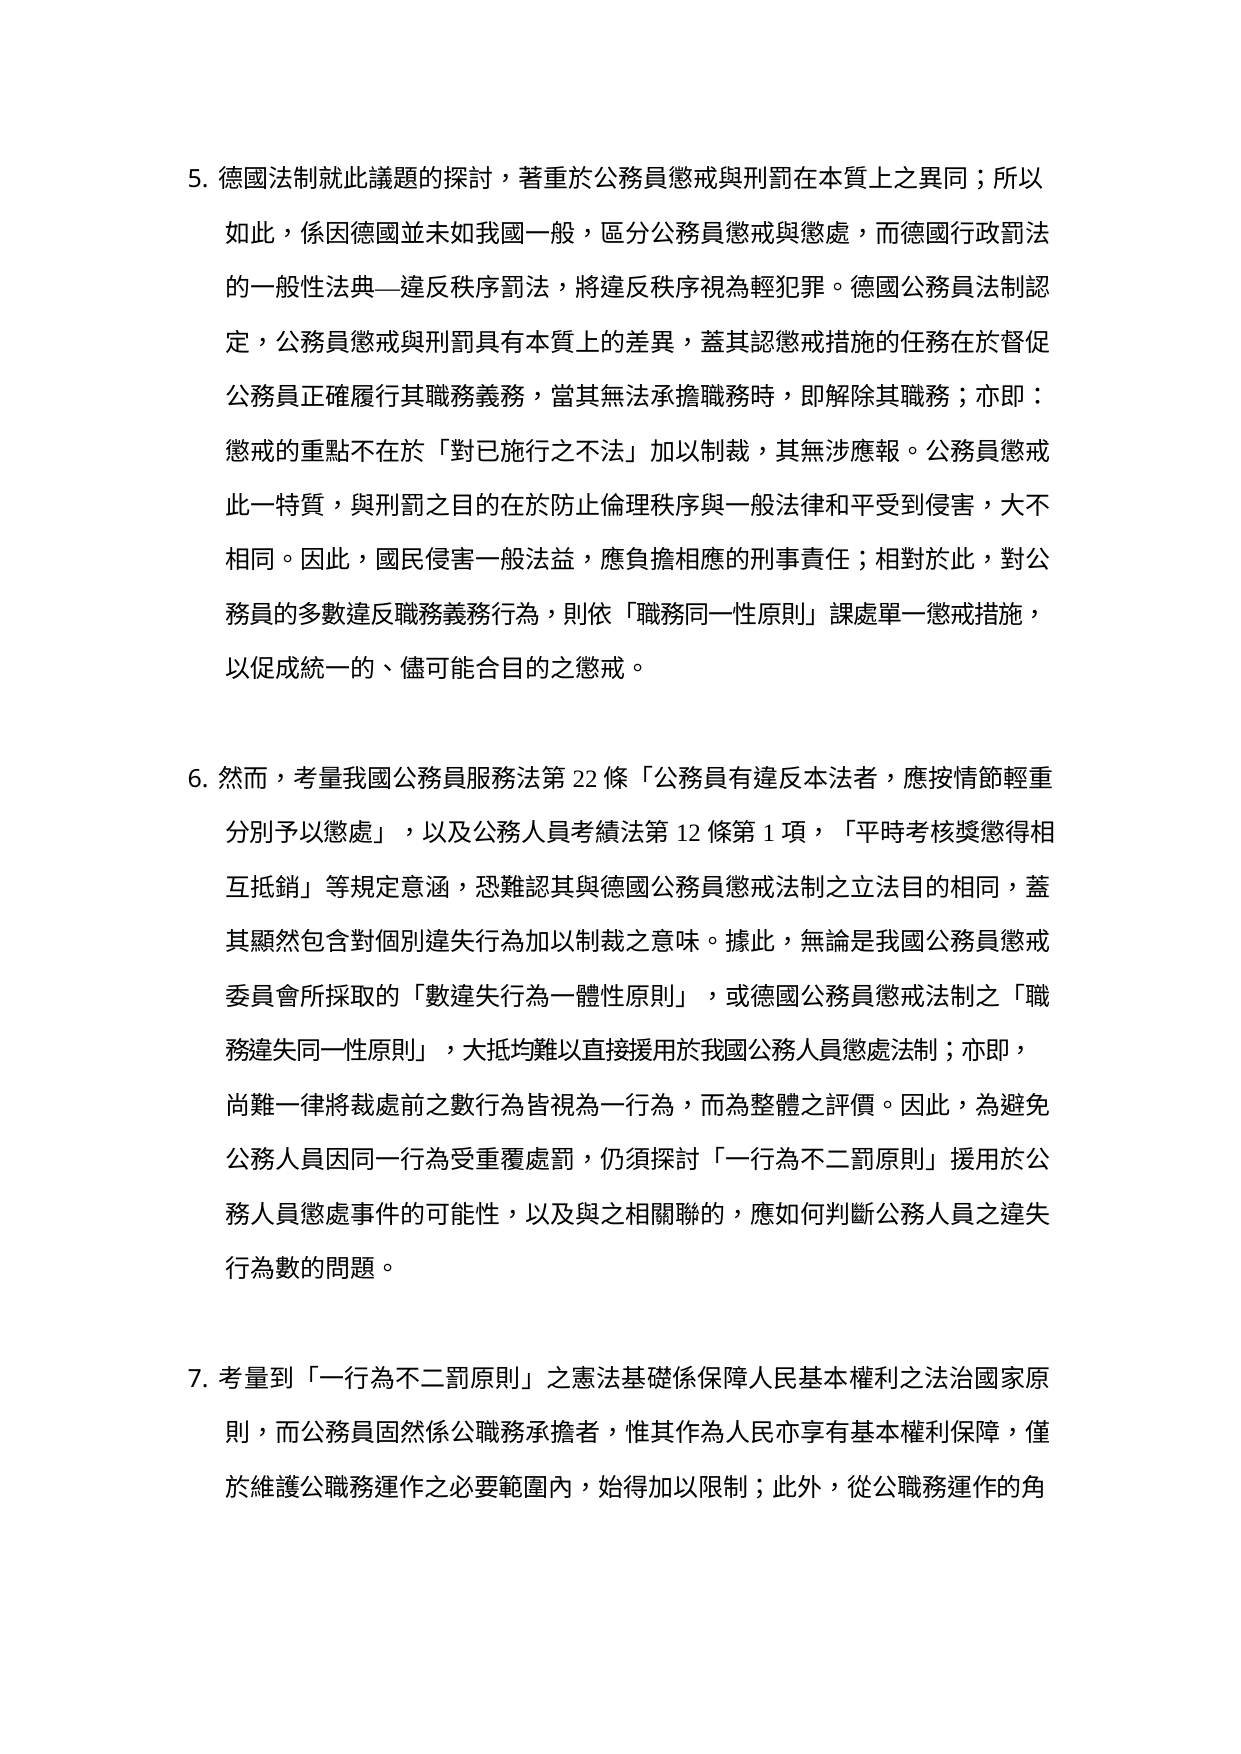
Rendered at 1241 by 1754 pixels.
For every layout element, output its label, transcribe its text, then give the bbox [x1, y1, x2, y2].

list 考量到「一行為不二罰原則」之憲法基礎係保障人民基本權利之法治國家原則，而公務員固然係公職務承擔者，惟其作為人民亦享有基本權利保障，僅於維護公職務運作之必要範圍內，始得加以限制；此外，從公職務運作的角 [187, 1360, 1051, 1503]
list 然而，考量我國公務員服務法第 22 條「公務員有違反本法者，應按情節輕重分別予以懲處」，以及公務人員考績法第 12 條第 1 項，「平時考核獎懲得相互抵銷」等規定意涵，恐難認其與德國公務員懲戒法制之立法目的相同，蓋其顯然包含對個別違失行為加以制裁之意味。據此，無論是我國公務員懲戒委員會所採取的「數違失行為一體性原則」，或德國公務員懲戒法制之「職務違失同一性原則」，大抵均難以直接援用於我國公務人員懲處法制；亦即， 尚難一律將裁處前之數行為皆視為一行為，而為整體之評價。因此，為避免公務人員因同一行為受重覆處罰，仍須探討「一行為不二罰原則」援用於公務人員懲處事件的可能性，以及與之相關聯的，應如何判斷公務人員之違失行為數的問題。 [187, 761, 1059, 1285]
list 德國法制就此議題的探討，著重於公務員懲戒與刑罰在本質上之異同；所以如此，係因德國並未如我國一般，區分公務員懲戒與懲處，而德國行政罰法的一般性法典—違反秩序罰法，將違反秩序視為輕犯罪。德國公務員法制認定，公務員懲戒與刑罰具有本質上的差異，蓋其認懲戒措施的任務在於督促公務員正確履行其職務義務，當其無法承擔職務時，即解除其職務；亦即： 懲戒的重點不在於「對已施行之不法」加以制裁，其無涉應報。公務員懲戒此一特質，與刑罰之目的在於防止倫理秩序與一般法律和平受到侵害，大不相同。因此，國民侵害一般法益，應負擔相應的刑事責任；相對於此，對公務員的多數違反職務義務行為，則依「職務同一性原則」課處單一懲戒措施， 以促成統一的、儘可能合目的之懲戒。 [187, 161, 1059, 685]
